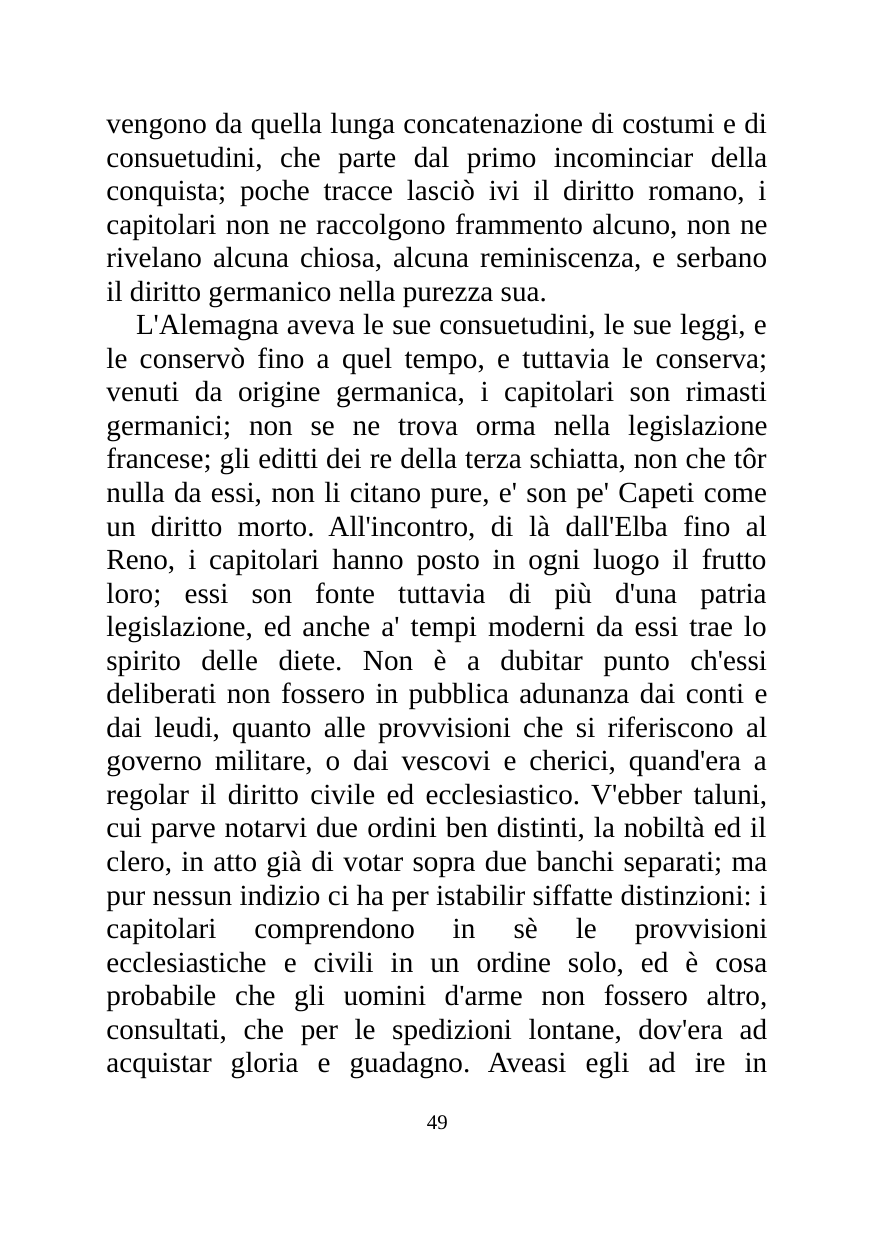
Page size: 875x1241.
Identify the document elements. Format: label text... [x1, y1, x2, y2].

text vengono da quella lunga concatenazione di costumi e di consuetudini, che parte dal primo incominciar della conquista; poche tracce lasciò ivi il diritto romano, i capitolari non ne raccolgono frammento alcuno, non ne rivelano alcuna chiosa, alcuna reminiscenza, e serbano il diritto germanico nella purezza sua. [106, 106, 768, 307]
text L'Alemagna aveva le sue consuetudini, le sue leggi, e le conservò fino a quel tempo, e tuttavia le conserva; venuti da origine germanica, i capitolari son rimasti germanici; non se ne trova orma nella legislazione francese; gli editti dei re della terza schiatta, non che tôr nulla da essi, non li citano pure, e' son pe' Capeti come un diritto morto. All'incontro, di là dall'Elba fino al Reno, i capitolari hanno posto in ogni luogo il frutto loro; essi son fonte tuttavia di più d'una patria legislazione, ed anche a' tempi moderni da essi trae lo spirito delle diete. Non è a dubitar punto ch'essi deliberati non fossero in pubblica adunanza dai conti e dai leudi, quanto alle provvisioni che si riferiscono al governo militare, o dai vescovi e cherici, quand'era a regolar il diritto civile ed ecclesiastico. V'ebber taluni, cui parve notarvi due ordini ben distinti, la nobiltà ed il clero, in atto già di votar sopra due banchi separati; ma pur nessun indizio ci ha per istabilir siffatte distinzioni: i capitolari comprendono in sè le provvisioni ecclesiastiche e civili in un ordine solo, ed è cosa probabile che gli uomini d'arme non fossero altro, consultati, che per le spedizioni lontane, dov'era ad acquistar gloria e guadagno. Aveasi egli ad ire in [106, 307, 768, 1079]
